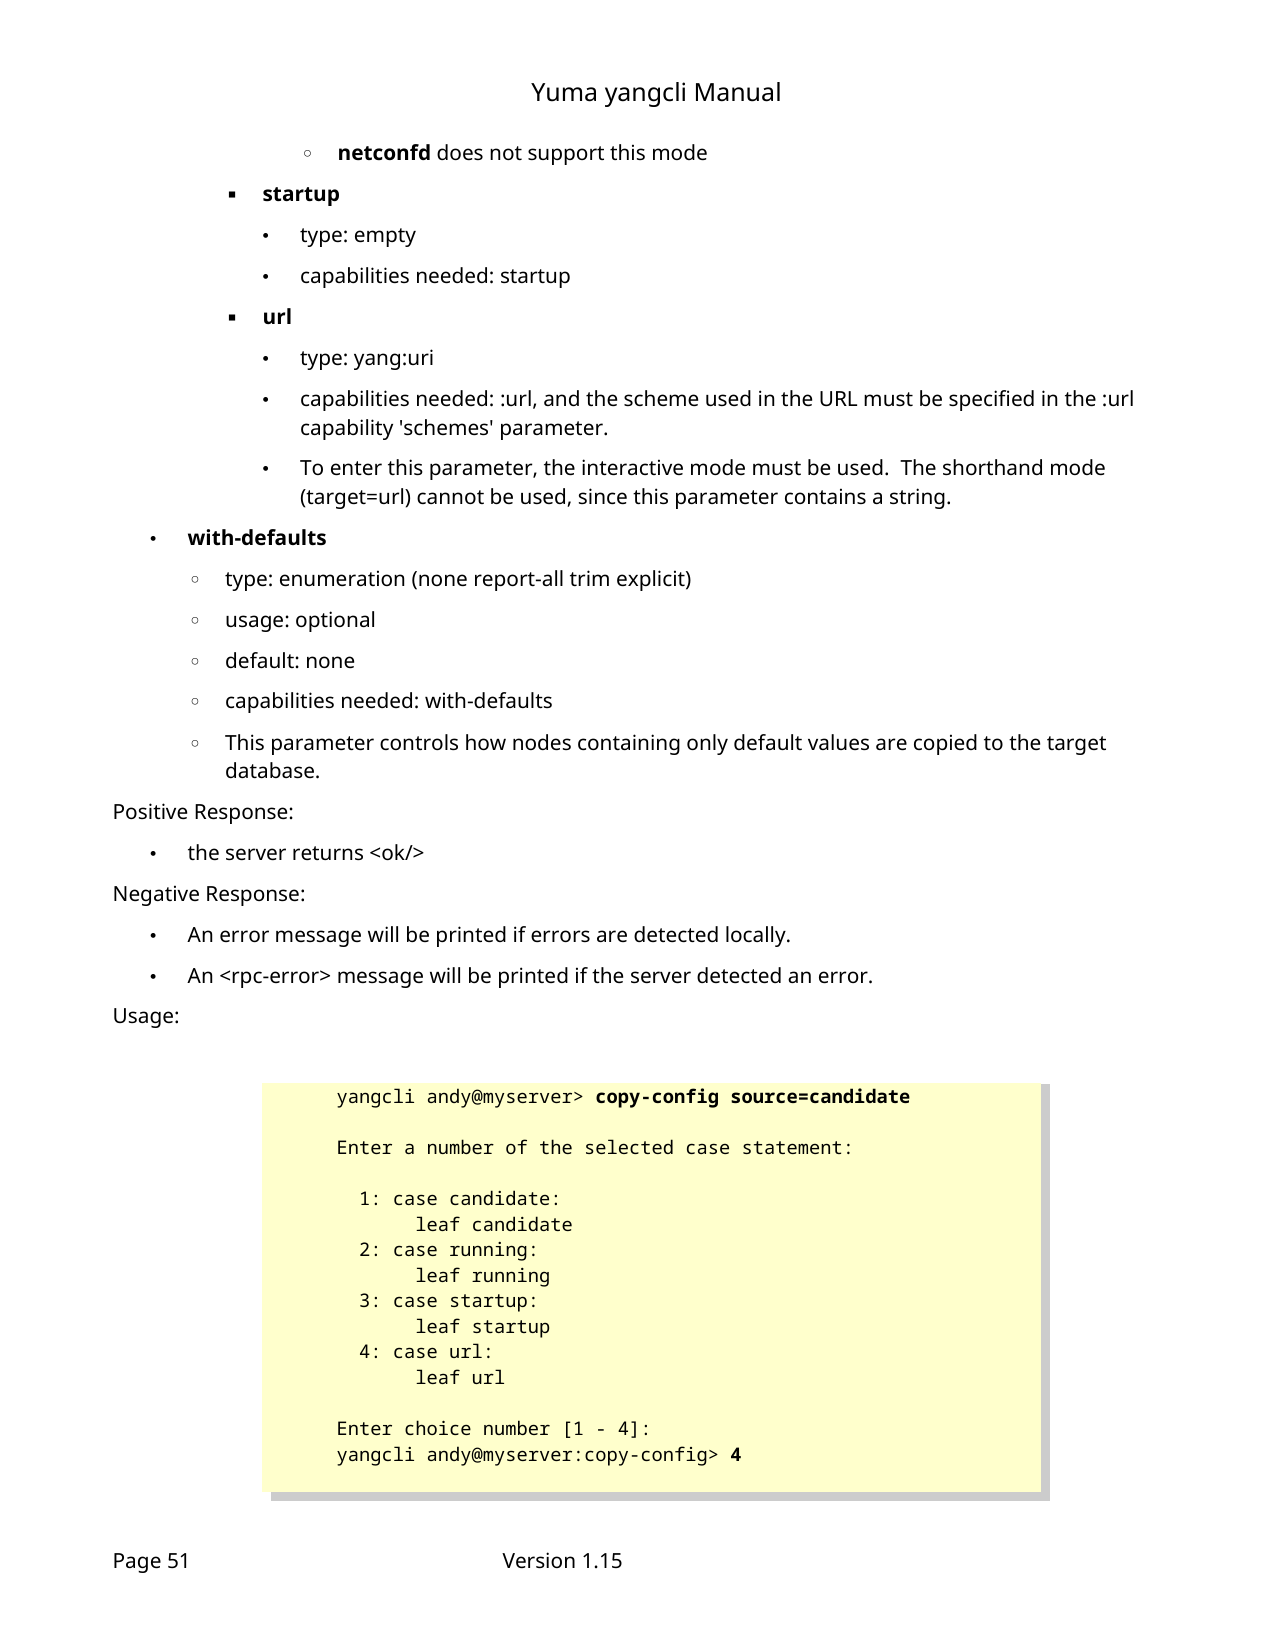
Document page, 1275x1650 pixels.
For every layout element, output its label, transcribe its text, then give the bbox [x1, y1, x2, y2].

list url [225, 302, 1200, 331]
list type: yang:uri [262, 343, 1200, 372]
text 2: case running: [262, 1237, 1041, 1262]
text Positive Response: [112, 797, 1200, 825]
list type: enumeration (none report-all trim explicit) [187, 564, 1200, 592]
text leaf startup [262, 1313, 1041, 1339]
text yangcli andy@myserver:copy-config> 4 [262, 1441, 1041, 1466]
text Usage: [112, 1002, 1200, 1030]
list startup [225, 179, 1200, 208]
list netconfd does not support this mode [300, 138, 1200, 167]
text leaf candidate [262, 1211, 1041, 1237]
text 1: case candidate: [262, 1186, 1041, 1211]
text 4: case url: [262, 1339, 1041, 1364]
list capabilities needed: with-defaults [187, 687, 1200, 715]
text Enter a number of the selected case statement: [262, 1134, 1041, 1160]
list capabilities needed: startup [262, 261, 1200, 290]
list An <rpc-error> message will be printed if the server detected an error. [150, 961, 1200, 989]
list This parameter controls how nodes containing only default values are copied to the target database. [187, 728, 1200, 784]
text Enter choice number [1 - 4]: [262, 1415, 1041, 1441]
list default: none [187, 646, 1200, 674]
list the server returns <ok/> [150, 838, 1200, 866]
text 3: case startup: [262, 1288, 1041, 1313]
text Negative Response: [112, 879, 1200, 907]
text yangcli andy@myserver> copy-config source=candidate [262, 1083, 1041, 1134]
text leaf running [262, 1262, 1041, 1288]
list usage: optional [187, 605, 1200, 633]
text leaf url [262, 1364, 1041, 1390]
list An error message will be printed if errors are detected locally. [150, 920, 1200, 948]
list capabilities needed: :url, and the scheme used in the URL must be specified in the :url capability 'schemes' parameter. [262, 384, 1200, 441]
list type: empty [262, 220, 1200, 249]
list To enter this parameter, the interactive mode must be used. The shorthand mode (target=url) cannot be used, since this parameter contains a string. [262, 453, 1200, 510]
list with-defaults [150, 523, 1200, 551]
